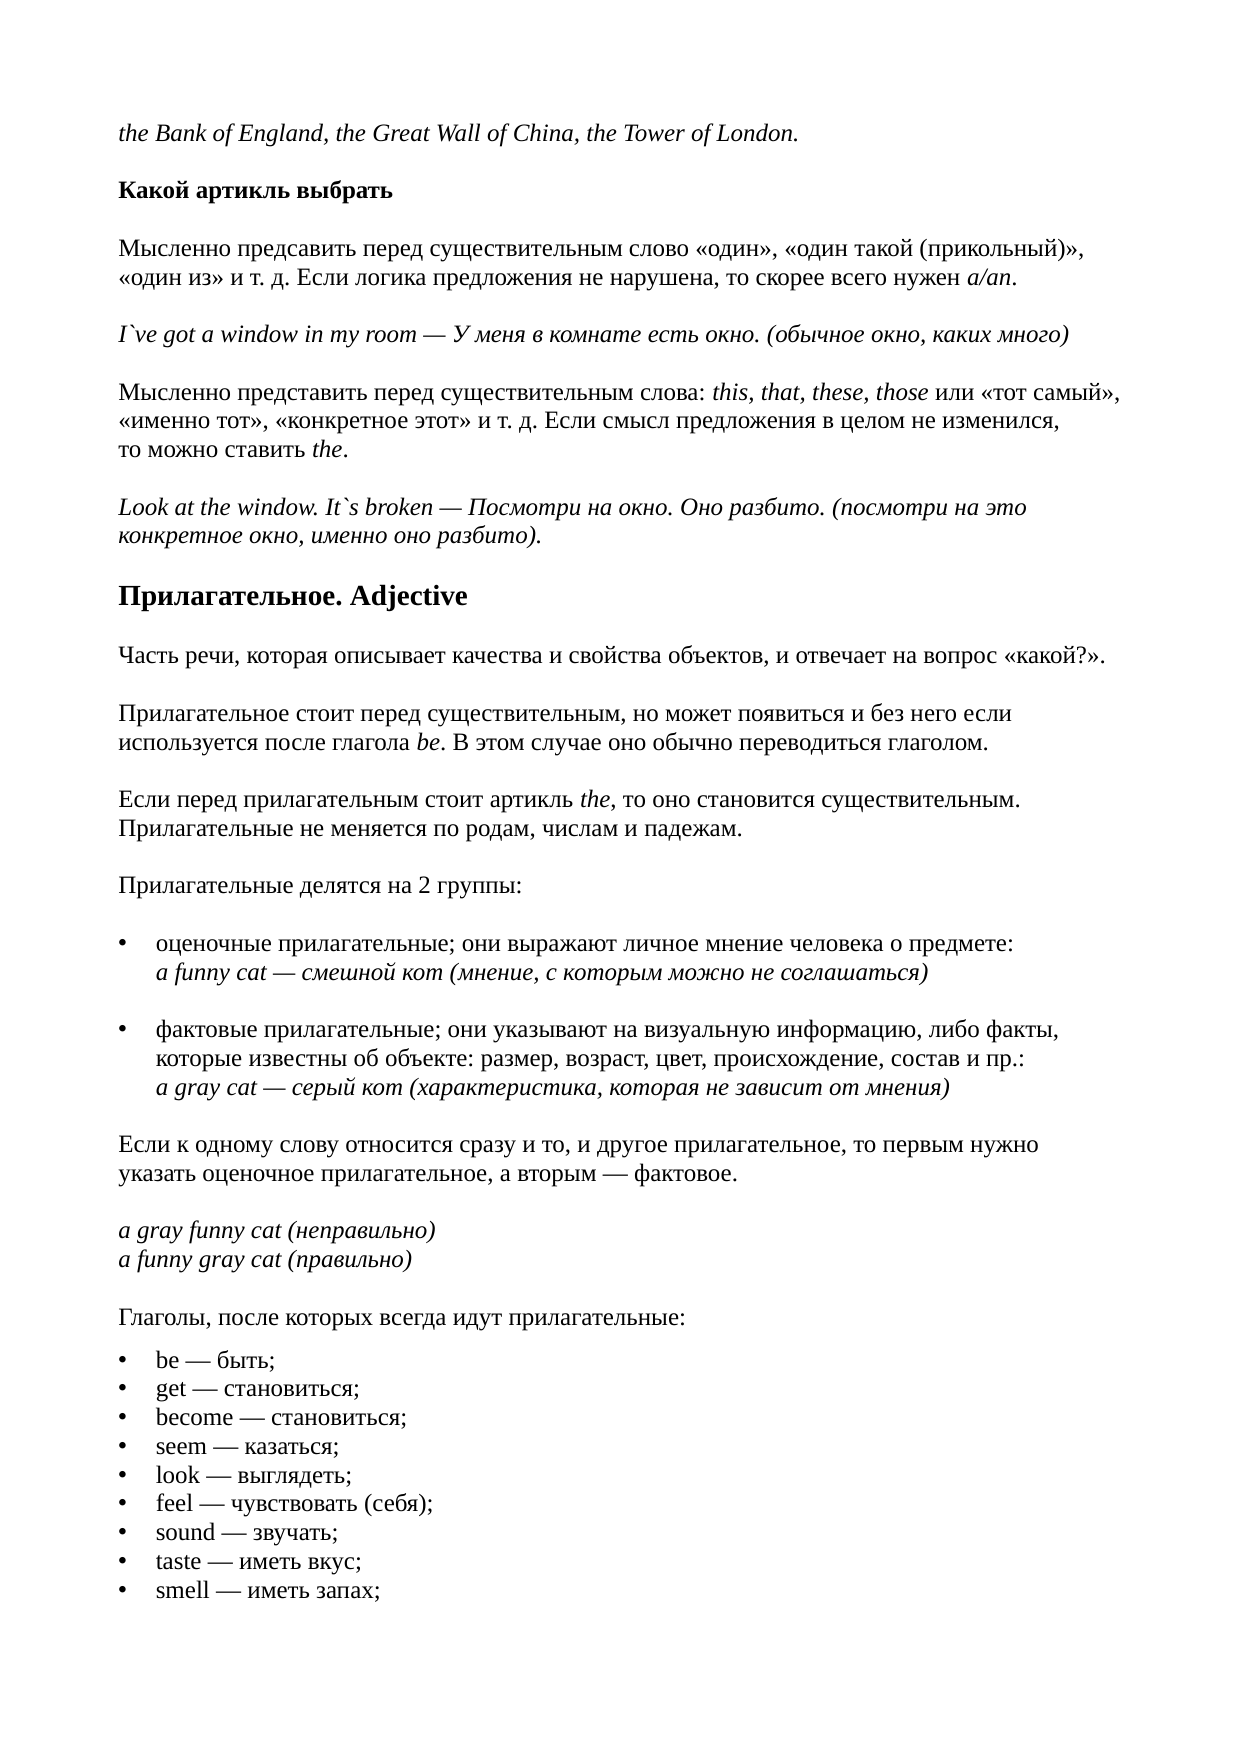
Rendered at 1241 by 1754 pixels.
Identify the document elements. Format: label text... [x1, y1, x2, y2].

text Часть речи, которая описывает качества и свойства объектов, и отвечает на вопрос «какой?». [118, 640, 1122, 669]
text «один из» и т. д. Если логика предложения не нарушена, то скорее всего нужен a/an. [118, 262, 1122, 291]
list taste — иметь вкус; [118, 1546, 1122, 1575]
list sound — звучать; [118, 1517, 1122, 1546]
text Прилагательное стоит перед существительным, но может появиться и без него если используется после глагола be. В этом случае оно обычно переводиться глаголом. [118, 698, 1122, 755]
list be — быть; [118, 1345, 1122, 1373]
text Прилагательные не меняется по родам, числам и падежам. [118, 813, 1122, 842]
text a funny gray cat (правильно) [118, 1244, 1122, 1273]
list look — выглядеть; [118, 1460, 1122, 1488]
list фактовые прилагательные; они указывают на визуальную информацию, либо факты, [118, 1014, 1122, 1043]
list a gray cat — серый кот (характеристика, которая не зависит от мнения) [118, 1072, 1122, 1100]
text Мысленно предсавить перед существительным слово «один», «один такой (прикольный)», [118, 233, 1122, 262]
text the Bank of England, the Great Wall of China, the Tower of London. [118, 118, 1122, 147]
text Прилагательное. Adjective [118, 578, 1122, 612]
list которые известны об объекте: размер, возраст, цвет, происхождение, состав и пр.: [118, 1043, 1122, 1072]
list seem — казаться; [118, 1431, 1122, 1460]
text Look at the window. It`s broken — Посмотри на окно. Оно разбито. (посмотри на это конкретное окно, именно оно разбито). [118, 492, 1122, 549]
text I`ve got a window in my room — У меня в комнате есть окно. (обычное окно, каких много) [118, 319, 1122, 348]
list feel — чувствовать (себя); [118, 1488, 1122, 1517]
text то можно ставить the. [118, 434, 1122, 463]
text Если перед прилагательным стоит артикль the, то оно становится существительным. [118, 784, 1122, 813]
text Какой артикль выбрать [118, 176, 1122, 204]
list оценочные прилагательные; они выражают личное мнение человека о предмете: [118, 928, 1122, 957]
list become — становиться; [118, 1402, 1122, 1431]
list get — становиться; [118, 1373, 1122, 1402]
list a funny cat — смешной кот (мнение, с которым можно не соглашаться) [118, 957, 1122, 985]
text Если к одному слову относится сразу и то, и другое прилагательное, то первым нужно указать оценочное прилагательное, а вторым — фактовое. [118, 1129, 1122, 1187]
list smell — иметь запах; [118, 1575, 1122, 1603]
text a gray funny cat (неправильно) [118, 1215, 1122, 1244]
text Мысленно представить перед существительным слова: this, that, these, those или «тот самый», «именно тот», «конкретное этот» и т. д. Если смысл предложения в целом не изменился, [118, 377, 1122, 434]
text Глаголы, после которых всегда идут прилагательные: [118, 1302, 1122, 1330]
text Прилагательные делятся на 2 группы: [118, 870, 1122, 899]
